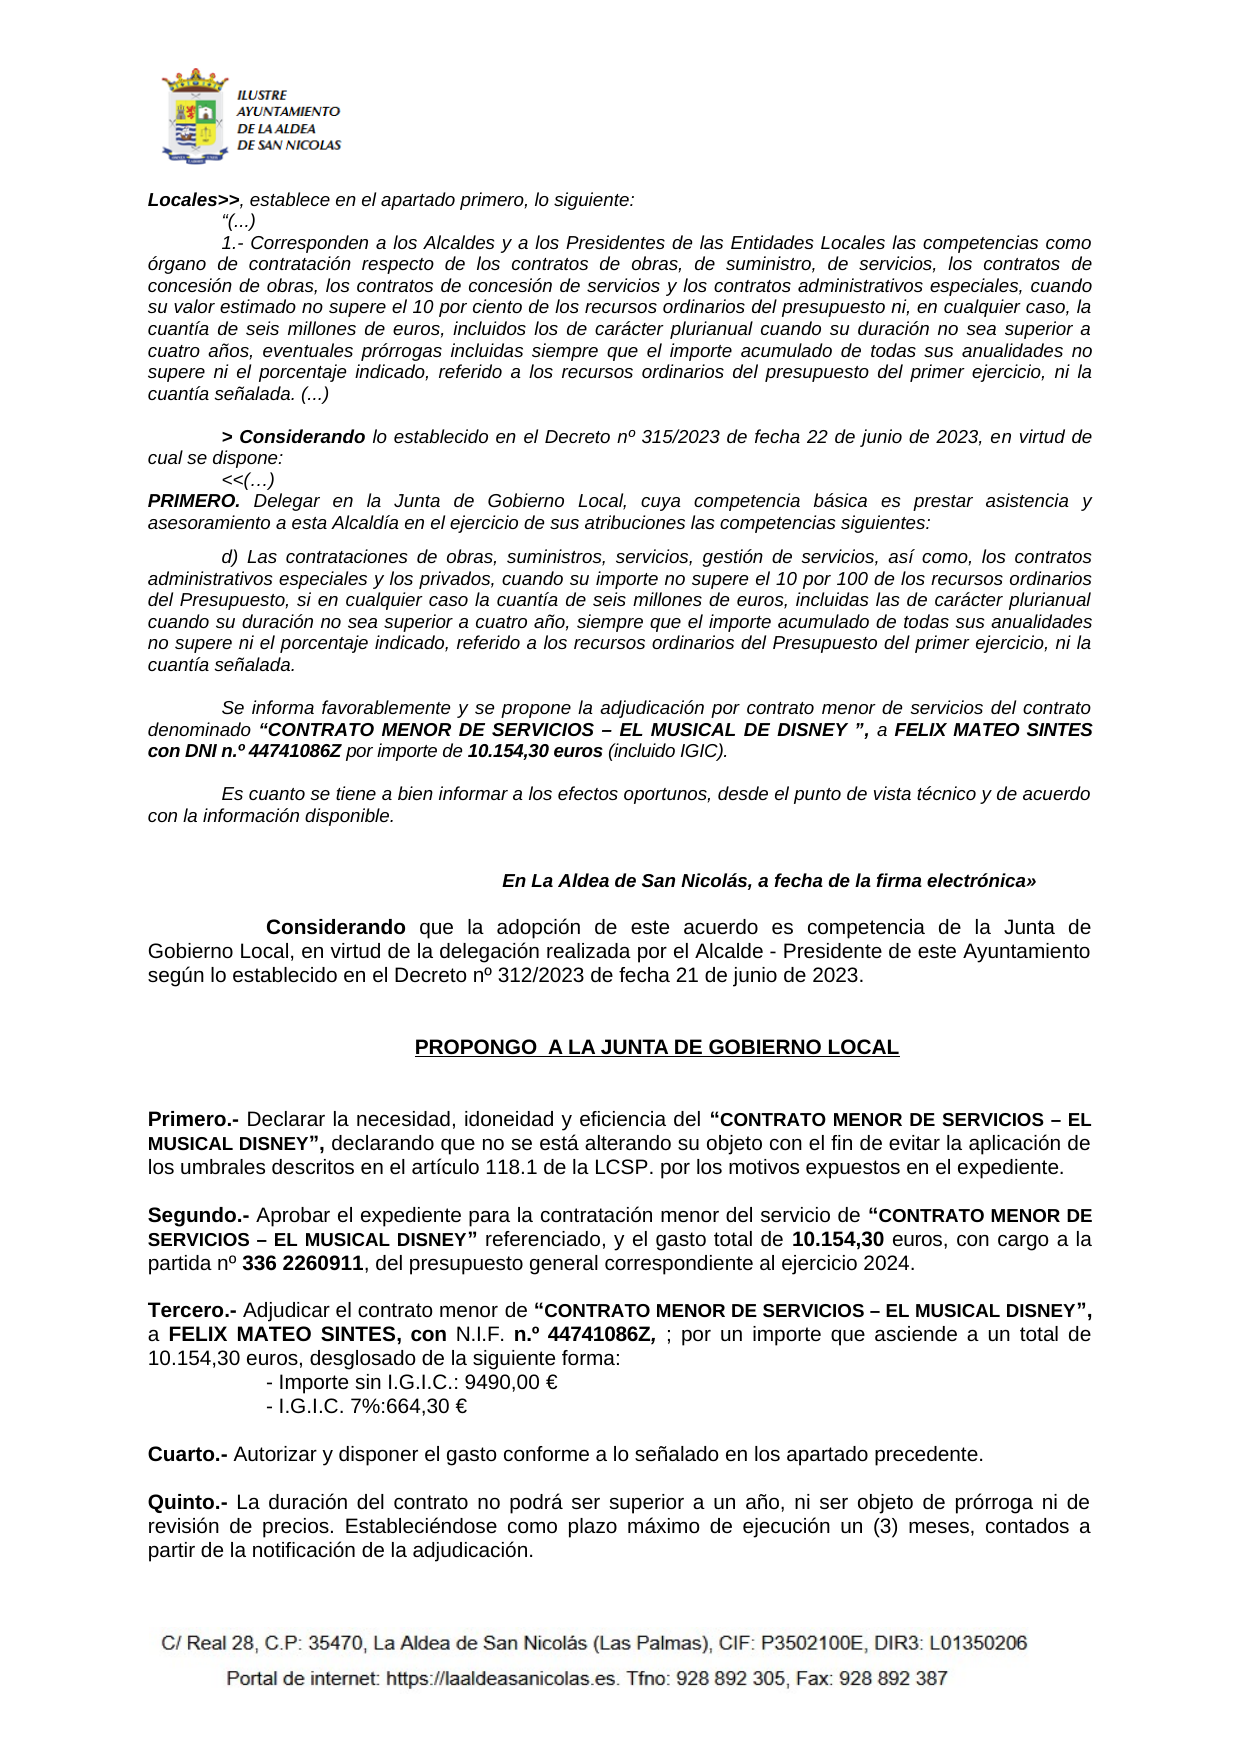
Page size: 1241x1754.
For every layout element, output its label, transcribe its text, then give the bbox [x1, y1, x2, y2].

text Considerando que la adopción de este acuerdo es competencia de la Junta de Gobierno Local, en virtud de la delegación realizada por el Alcalde - Presidente de este Ayuntamiento según lo establecido en el Decreto nº 312/2023 de fecha 21 de junio de 2023. [148, 915, 1093, 987]
text Es cuanto se tiene a bien informar a los efectos oportunos, desde el punto de vista técnico y de acuerdo con la información disponible. [148, 783, 1093, 826]
text Se informa favorablemente y se propone la adjudicación por contrato menor de servicios del contrato denominado “CONTRATO MENOR DE SERVICIOS – EL MUSICAL DE DISNEY ”, a FELIX MATEO SINTES con DNI n.º 44741086Z por importe de 10.154,30 euros (incluido IGIC). [148, 697, 1093, 762]
text d) Las contrataciones de obras, suministros, servicios, gestión de servicios, así como, los contratos administrativos especiales y los privados, cuando su importe no supere el 10 por 100 de los recursos ordinarios del Presupuesto, si en cualquier caso la cuantía de seis millones de euros, incluidas las de carácter plurianual cuando su duración no sea superior a cuatro año, siempre que el importe acumulado de todas sus anualidades no supere ni el porcentaje indicado, referido a los recursos ordinarios del Presupuesto del primer ejercicio, ni la cuantía señalada. [148, 546, 1093, 675]
picture [149, 1627, 1034, 1694]
text <<(…) [148, 469, 1093, 490]
text Segundo.- Aprobar el expediente para la contratación menor del servicio de “CONTRATO MENOR DE SERVICIOS – EL MUSICAL DISNEY” referenciado, y el gasto total de 10.154,30 euros, con cargo a la partida nº 336 2260911, del presupuesto general correspondiente al ejercicio 2024. [148, 1202, 1093, 1274]
text > Considerando lo establecido en el Decreto nº 315/2023 de fecha 22 de junio de 2023, en virtud de cual se dispone: [148, 426, 1093, 469]
text Cuarto.- Autorizar y disponer el gasto conforme a lo señalado en los apartado precedente. [148, 1442, 1093, 1466]
text Quinto.- La duración del contrato no podrá ser superior a un año, ni ser objeto de prórroga ni de revisión de precios. Estableciéndose como plazo máximo de ejecución un (3) meses, contados a partir de la notificación de la adjudicación. [148, 1490, 1093, 1562]
text Primero.- Declarar la necesidad, idoneidad y eficiencia del “CONTRATO MENOR DE SERVICIOS – EL MUSICAL DISNEY”, declarando que no se está alterando su objeto con el fin de evitar la aplicación de los umbrales descritos en el artículo 118.1 de la LCSP. por los motivos expuestos en el expediente. [148, 1107, 1093, 1178]
text Tercero.- Adjudicar el contrato menor de “CONTRATO MENOR DE SERVICIOS – EL MUSICAL DISNEY”, a FELIX MATEO SINTES, con N.I.F. n.º 44741086Z, ; por un importe que asciende a un total de 10.154,30 euros, desglosado de la siguiente forma: [148, 1298, 1093, 1370]
text En La Aldea de San Nicolás, a fecha de la firma electrónica» [148, 869, 1093, 891]
picture [148, 60, 357, 172]
text - I.G.I.C. 7%:664,30 € [148, 1394, 1022, 1418]
text “(...) [148, 210, 1093, 232]
text Locales>>, establece en el apartado primero, lo siguiente: [148, 188, 1093, 210]
text - Importe sin I.G.I.C.: 9490,00 € [148, 1370, 1093, 1394]
text PRIMERO. Delegar en la Junta de Gobierno Local, cuya competencia básica es prestar asistencia y asesoramiento a esta Alcaldía en el ejercicio de sus atribuciones las competencias siguientes: [148, 490, 1093, 533]
text 1.- Corresponden a los Alcaldes y a los Presidentes de las Entidades Locales las competencias como órgano de contratación respecto de los contratos de obras, de suministro, de servicios, los contratos de concesión de obras, los contratos de concesión de servicios y los contratos administrativos especiales, cuando su valor estimado no supere el 10 por ciento de los recursos ordinarios del presupuesto ni, en cualquier caso, la cuantía de seis millones de euros, incluidos los de carácter plurianual cuando su duración no sea superior a cuatro años, eventuales prórrogas incluidas siempre que el importe acumulado de todas sus anualidades no supere ni el porcentaje indicado, referido a los recursos ordinarios del presupuesto del primer ejercicio, ni la cuantía señalada. (...) [148, 232, 1093, 404]
text PROPONGO A LA JUNTA DE GOBIERNO LOCAL [148, 1035, 1093, 1059]
